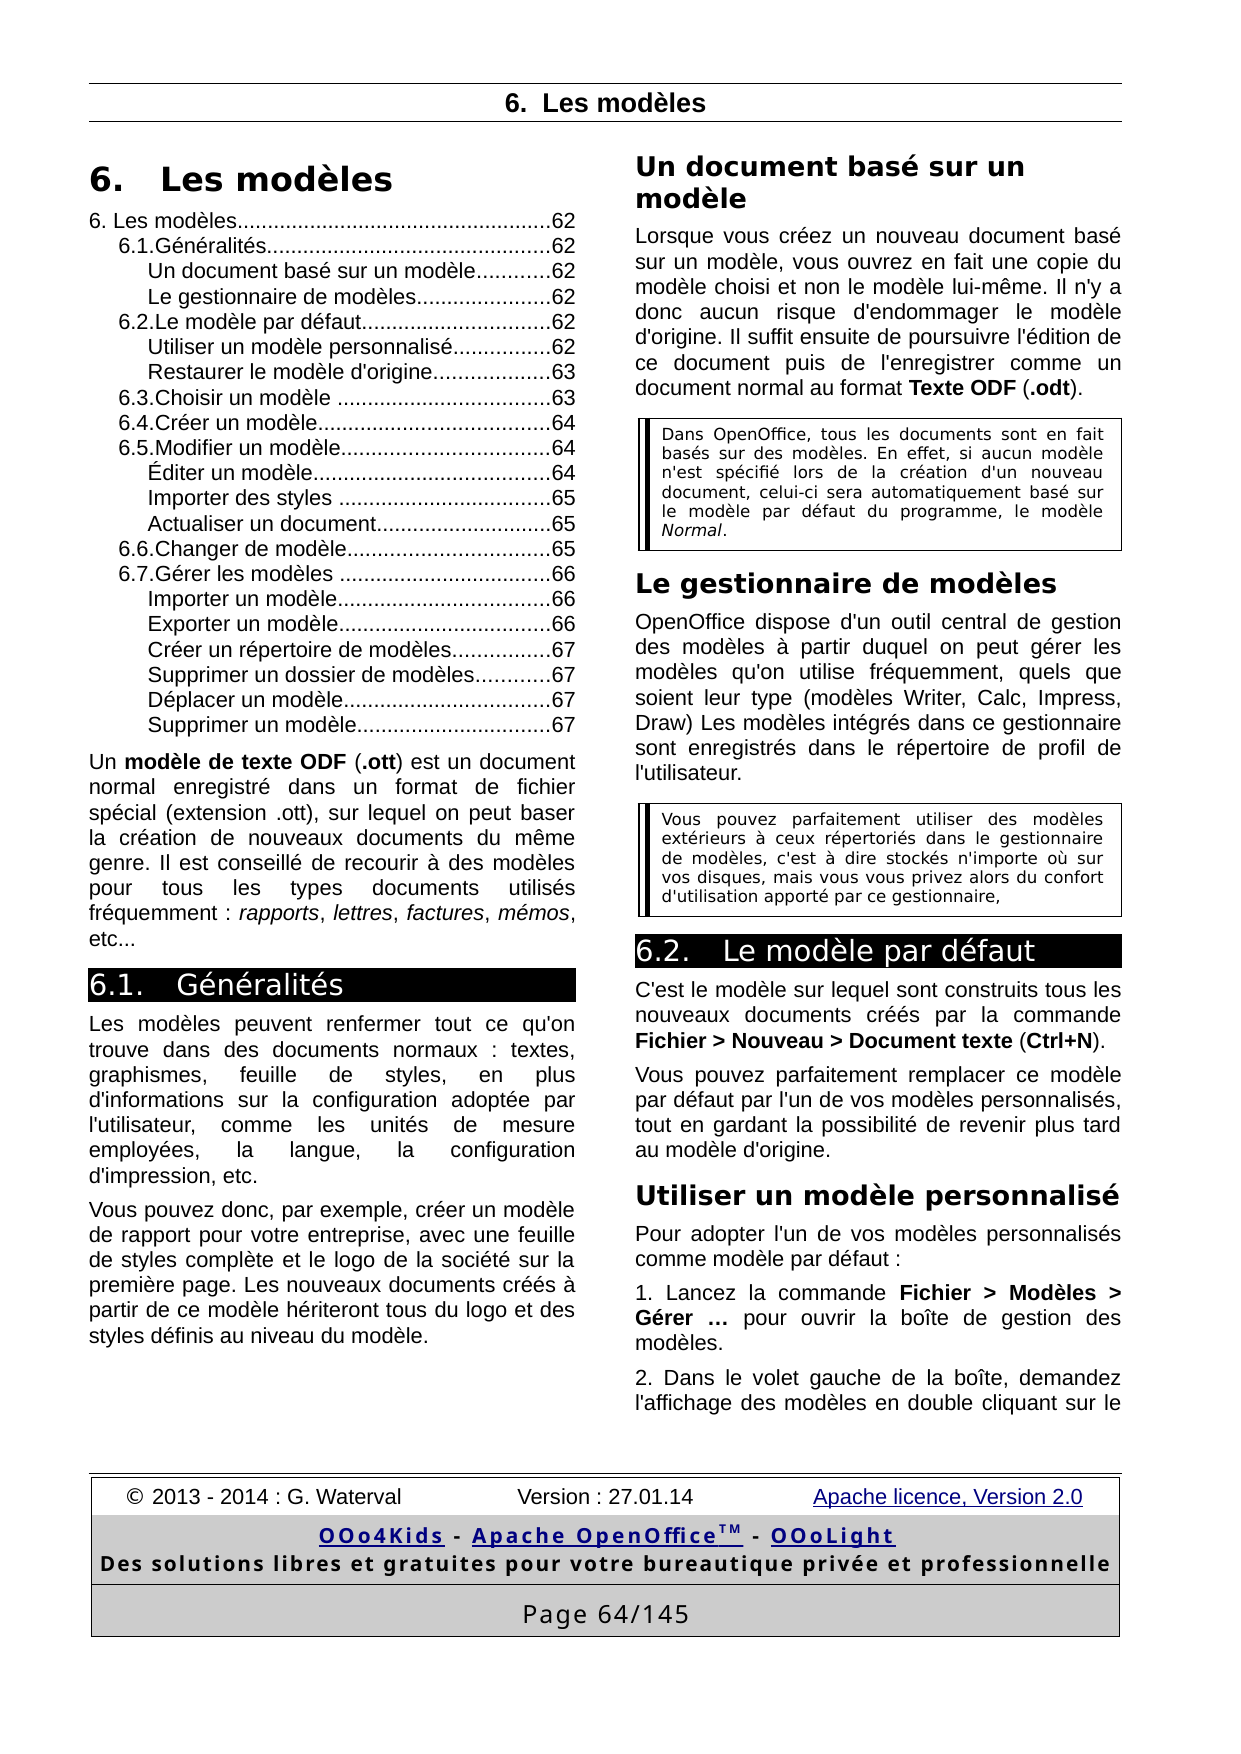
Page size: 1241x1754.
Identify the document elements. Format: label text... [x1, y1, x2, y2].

text Créer un répertoire de modèles 67 [147, 636, 576, 662]
table_header Dans OpenOffice, tous les documents sont en fait basés sur des modèles. En effet, si aucun modèle n'est spécifié lors de la création d'un nouveau document, celui-ci sera automatiquement basé sur le modèle par défaut du programme, le modèle Normal. [650, 419, 1121, 549]
text Vous pouvez donc, par exemple, créer un modèle de rapport pour votre entreprise, avec une feuille de styles complète et le logo de la société sur la première page. Les nouveaux documents créés à partir de ce modèle hériteront tous du logo et des styles définis au niveau du modèle. [88, 1197, 576, 1348]
subtitle Utiliser un modèle personnalisé [635, 1180, 1122, 1212]
subtitle Le modèle par défaut [635, 934, 1122, 968]
text 6.2.Le modèle par défaut 62 [118, 309, 576, 334]
text 6.6.Changer de modèle 65 [118, 536, 576, 561]
subtitle Un document basé sur un modèle [635, 151, 1122, 214]
text Actualiser un document 65 [147, 510, 576, 536]
text 6.4.Créer un modèle 64 [118, 409, 576, 435]
text 6.3.Choisir un modèle 63 [118, 384, 576, 409]
text Le gestionnaire de modèles 62 [147, 283, 576, 309]
text Vous pouvez parfaitement remplacer ce modèle par défaut par l'un de vos modèles personnalisés, tout en gardant la possibilité de revenir plus tard au modèle d'origine. [635, 1062, 1122, 1162]
text 6. Les modèles 62 [88, 208, 576, 233]
text Un document basé sur un modèle 62 [147, 258, 576, 283]
text 1. Lancez la commande Fichier > Modèles > Gérer … pour ouvrir la boîte de gestion des modèles. [635, 1280, 1122, 1356]
text Supprimer un dossier de modèles 67 [147, 662, 576, 687]
text Déplacer un modèle 67 [147, 687, 576, 712]
text C'est le modèle sur lequel sont construits tous les nouveaux documents créés par la commande Fichier > Nouveau > Document texte (Ctrl+N). [635, 977, 1122, 1053]
text Les modèles peuvent renfermer tout ce qu'on trouve dans des documents normaux : textes, graphismes, feuille de styles, en plus d'informations sur la configuration adoptée par l'utilisateur, comme les unités de mesure employées, la langue, la configuration d'impression, etc. [88, 1011, 576, 1188]
text Supprimer un modèle 67 [147, 712, 576, 737]
text 2. Dans le volet gauche de la boîte, demandez l'affichage des modèles en double cliquant sur le [635, 1364, 1122, 1415]
text Exporter un modèle 66 [147, 611, 576, 636]
table_header Vous pouvez parfaitement utiliser des modèles extérieurs à ceux répertoriés dans le gestionnaire de modèles, c'est à dire stockés n'importe où sur vos disques, mais vous vous privez alors du confort d'utilisation apporté par ce gestionnaire, [650, 804, 1121, 916]
text Lorsque vous créez un nouveau document basé sur un modèle, vous ouvrez en fait une copie du modèle choisi et non le modèle lui-même. Il n'y a donc aucun risque d'endommager le modèle d'origine. Il suffit ensuite de poursuivre l'édition de ce document puis de l'enregistrer comme un document normal au format Texte ODF (.odt). [635, 223, 1122, 400]
text Importer un modèle 66 [147, 586, 576, 611]
text 6.7.Gérer les modèles 66 [118, 561, 576, 586]
text Utiliser un modèle personnalisé 62 [147, 334, 576, 359]
subtitle Généralités [88, 968, 576, 1002]
text Éditer un modèle 64 [147, 460, 576, 485]
subtitle Le gestionnaire de modèles [635, 568, 1122, 600]
subtitle Les modèles [88, 160, 576, 199]
text OpenOffice dispose d'un outil central de gestion des modèles à partir duquel on peut gérer les modèles qu'on utilise fréquemment, quels que soient leur type (modèles Writer, Calc, Impress, Draw) Les modèles intégrés dans ce gestionnaire sont enregistrés dans le répertoire de profil de l'utilisateur. [635, 609, 1122, 785]
text Un modèle de texte ODF (.ott) est un document normal enregistré dans un format de fichier spécial (extension .ott), sur lequel on peut baser la création de nouveaux documents du même genre. Il est conseillé de recourir à des modèles pour tous les types documents utilisés fréquemment : rapports, lettres, factures, mémos, etc... [88, 749, 576, 951]
text Pour adopter l'un de vos modèles personnalisés comme modèle par défaut : [635, 1221, 1122, 1271]
text 6.5.Modifier un modèle 64 [118, 435, 576, 460]
text Importer des styles 65 [147, 485, 576, 510]
text 6.1.Généralités 62 [118, 233, 576, 258]
text Restaurer le modèle d'origine 63 [147, 359, 576, 384]
